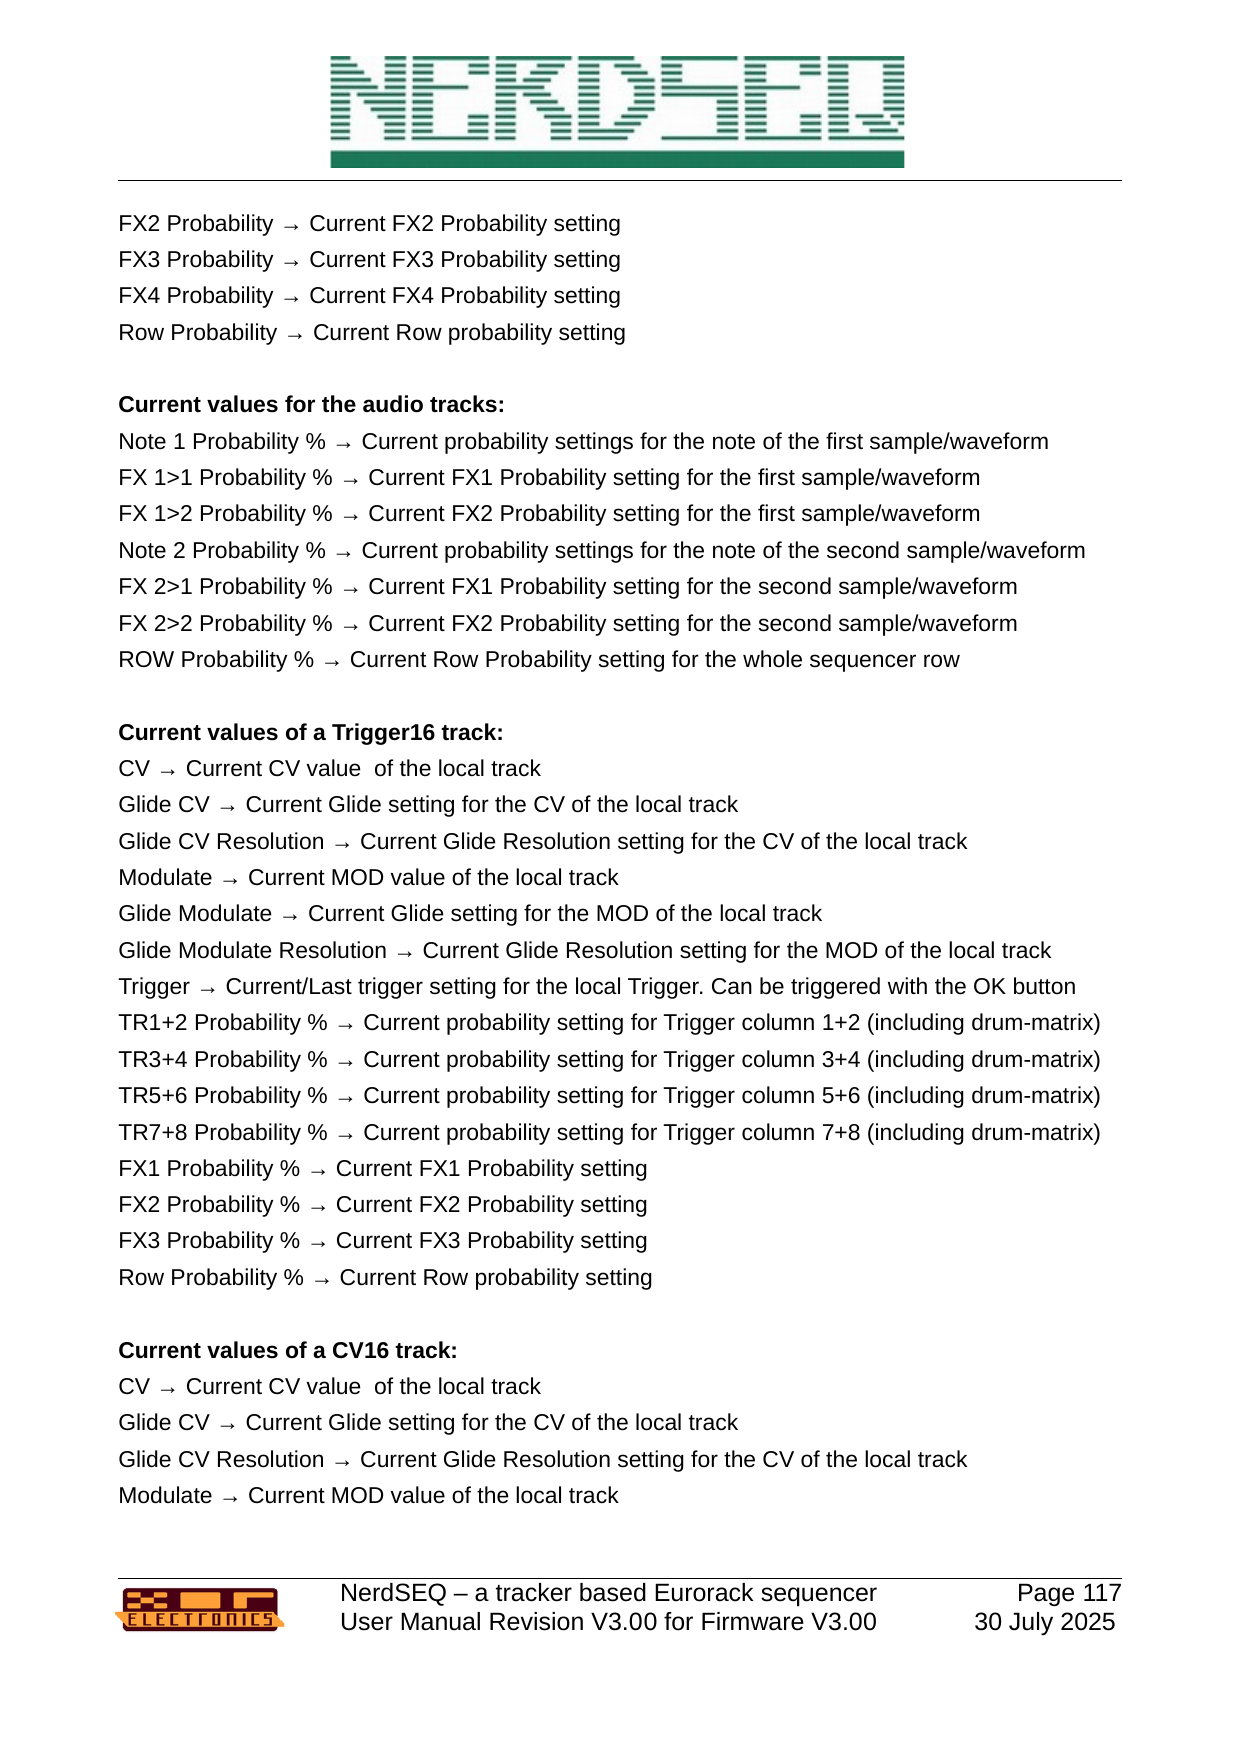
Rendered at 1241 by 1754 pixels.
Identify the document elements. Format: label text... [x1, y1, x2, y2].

text Note 1 Probability % → Current probability settings for the note of the first sample/waveform [118, 428, 1122, 454]
text Current values of a CV16 track: [118, 1337, 1122, 1363]
text FX2 Probability → Current FX2 Probability setting [118, 209, 1122, 236]
text Modulate → Current MOD value of the local track [118, 864, 1122, 890]
text FX4 Probability → Current FX4 Probability setting [118, 282, 1122, 309]
text FX3 Probability → Current FX3 Probability setting [118, 246, 1122, 272]
text FX 2>2 Probability % → Current FX2 Probability setting for the second sample/waveform [118, 609, 1122, 636]
text Current values for the audio tracks: [118, 391, 1122, 418]
text TR5+6 Probability % → Current probability setting for Trigger column 5+6 (including drum-matrix) [118, 1082, 1122, 1108]
picture [330, 56, 905, 168]
text Glide CV Resolution → Current Glide Resolution setting for the CV of the local track [118, 1446, 1122, 1472]
text FX2 Probability % → Current FX2 Probability setting [118, 1191, 1122, 1217]
text TR3+4 Probability % → Current probability setting for Trigger column 3+4 (including drum-matrix) [118, 1046, 1122, 1072]
text ROW Probability % → Current Row Probability setting for the whole sequencer row [118, 646, 1122, 672]
text Row Probability % → Current Row probability setting [118, 1264, 1122, 1290]
text Modulate → Current MOD value of the local track [118, 1482, 1122, 1508]
text CV → Current CV value of the local track [118, 1373, 1122, 1399]
text Glide Modulate Resolution → Current Glide Resolution setting for the MOD of the local track [118, 937, 1122, 963]
text TR7+8 Probability % → Current probability setting for Trigger column 7+8 (including drum-matrix) [118, 1118, 1122, 1145]
text CV → Current CV value of the local track [118, 755, 1122, 781]
text TR1+2 Probability % → Current probability setting for Trigger column 1+2 (including drum-matrix) [118, 1009, 1122, 1036]
text Glide CV → Current Glide setting for the CV of the local track [118, 791, 1122, 818]
text FX 2>1 Probability % → Current FX1 Probability setting for the second sample/waveform [118, 573, 1122, 599]
text Glide Modulate → Current Glide setting for the MOD of the local track [118, 900, 1122, 927]
picture [115, 1584, 285, 1634]
text FX1 Probability % → Current FX1 Probability setting [118, 1155, 1122, 1181]
text FX3 Probability % → Current FX3 Probability setting [118, 1227, 1122, 1254]
text Glide CV Resolution → Current Glide Resolution setting for the CV of the local track [118, 828, 1122, 854]
text Current values of a Trigger16 track: [118, 718, 1122, 745]
text Trigger → Current/Last trigger setting for the local Trigger. Can be triggered with the OK button [118, 973, 1122, 999]
text Note 2 Probability % → Current probability settings for the note of the second sample/waveform [118, 537, 1122, 563]
text FX 1>1 Probability % → Current FX1 Probability setting for the first sample/waveform [118, 464, 1122, 490]
text FX 1>2 Probability % → Current FX2 Probability setting for the first sample/waveform [118, 500, 1122, 527]
text Glide CV → Current Glide setting for the CV of the local track [118, 1409, 1122, 1436]
text Row Probability → Current Row probability setting [118, 319, 1122, 345]
